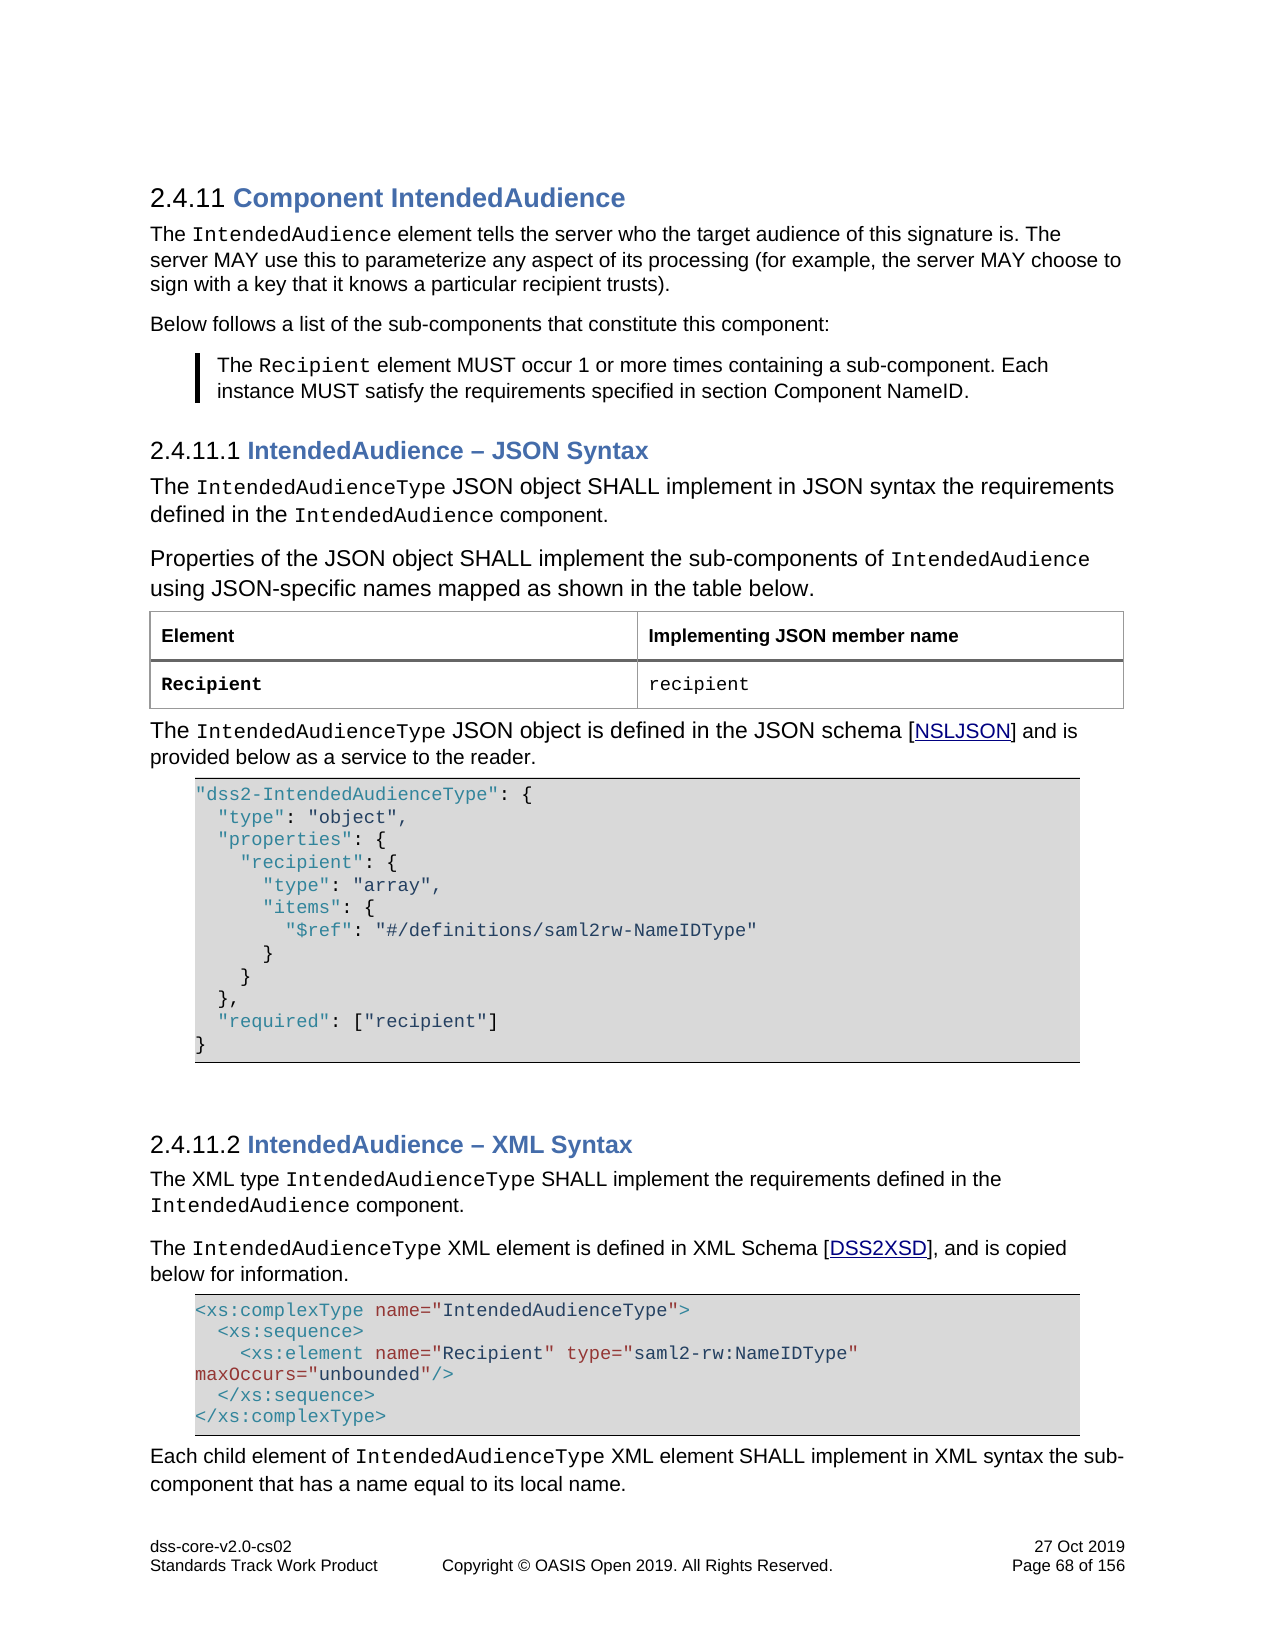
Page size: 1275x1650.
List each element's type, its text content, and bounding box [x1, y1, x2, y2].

text "type": "object", [195, 800, 1080, 823]
text The IntendedAudienceType JSON object SHALL implement in JSON syntax the requirements defined in the IntendedAudience component. [150, 473, 1125, 528]
text The IntendedAudience element tells the server who the target audience of this signature is. The server MAY use this to parameterize any aspect of its processing (for example, the server MAY choose to sign with a key that it knows a particular recipient trusts). [150, 222, 1125, 296]
text "properties": { [195, 823, 1080, 846]
subtitle IntendedAudience – XML Syntax [150, 1130, 1125, 1159]
subtitle Component IntendedAudience [150, 182, 1125, 213]
text The IntendedAudienceType XML element is defined in XML Schema [DSS2XSD], and is copied below for information. [150, 1236, 1125, 1285]
text "type": "array", [195, 868, 1080, 891]
text } [195, 959, 1080, 982]
text The Recipient element MUST occur 1 or more times containing a sub-component. Each instance MUST satisfy the requirements specified in section 4.6.1. [200, 353, 1080, 403]
text Properties of the JSON object SHALL implement the sub-components of IntendedAudience using JSON-specific names mapped as shown in the table below. [150, 545, 1125, 601]
text "$ref": "#/definitions/saml2rw-NameIDType" [195, 914, 1080, 936]
table_cell recipient [638, 662, 1123, 708]
text } [195, 1027, 1080, 1062]
text "required": ["recipient"] [195, 1004, 1080, 1027]
text <xs:element name="Recipient" type="saml2-rw:NameIDType" maxOccurs="unbounded"/> [195, 1336, 1080, 1379]
text } [195, 936, 1080, 959]
text "dss2-IntendedAudienceType": { [195, 779, 1080, 800]
text }, [195, 982, 1080, 1004]
text "recipient": { [195, 846, 1080, 868]
text </xs:complexType> [195, 1400, 1080, 1435]
text The IntendedAudienceType JSON object is defined in the JSON schema [NSLJSON] and is provided below as a service to the reader. [150, 717, 1125, 769]
table_cell Recipient [151, 662, 637, 708]
text The XML type IntendedAudienceType SHALL implement the requirements defined in the IntendedAudience component. [150, 1167, 1125, 1219]
text Each child element of IntendedAudienceType XML element SHALL implement in XML syntax the sub-component that has a name equal to its local name. [150, 1444, 1125, 1496]
text </xs:sequence> [195, 1379, 1080, 1400]
subtitle IntendedAudience – JSON Syntax [150, 436, 1125, 465]
table_header Implementing JSON member name [638, 612, 1123, 659]
text Below follows a list of the sub-components that constitute this component: [150, 312, 1125, 336]
table_header Element [151, 612, 637, 659]
text <xs:sequence> [195, 1315, 1080, 1336]
text <xs:complexType name="IntendedAudienceType"> [195, 1295, 1080, 1315]
text "items": { [195, 891, 1080, 914]
